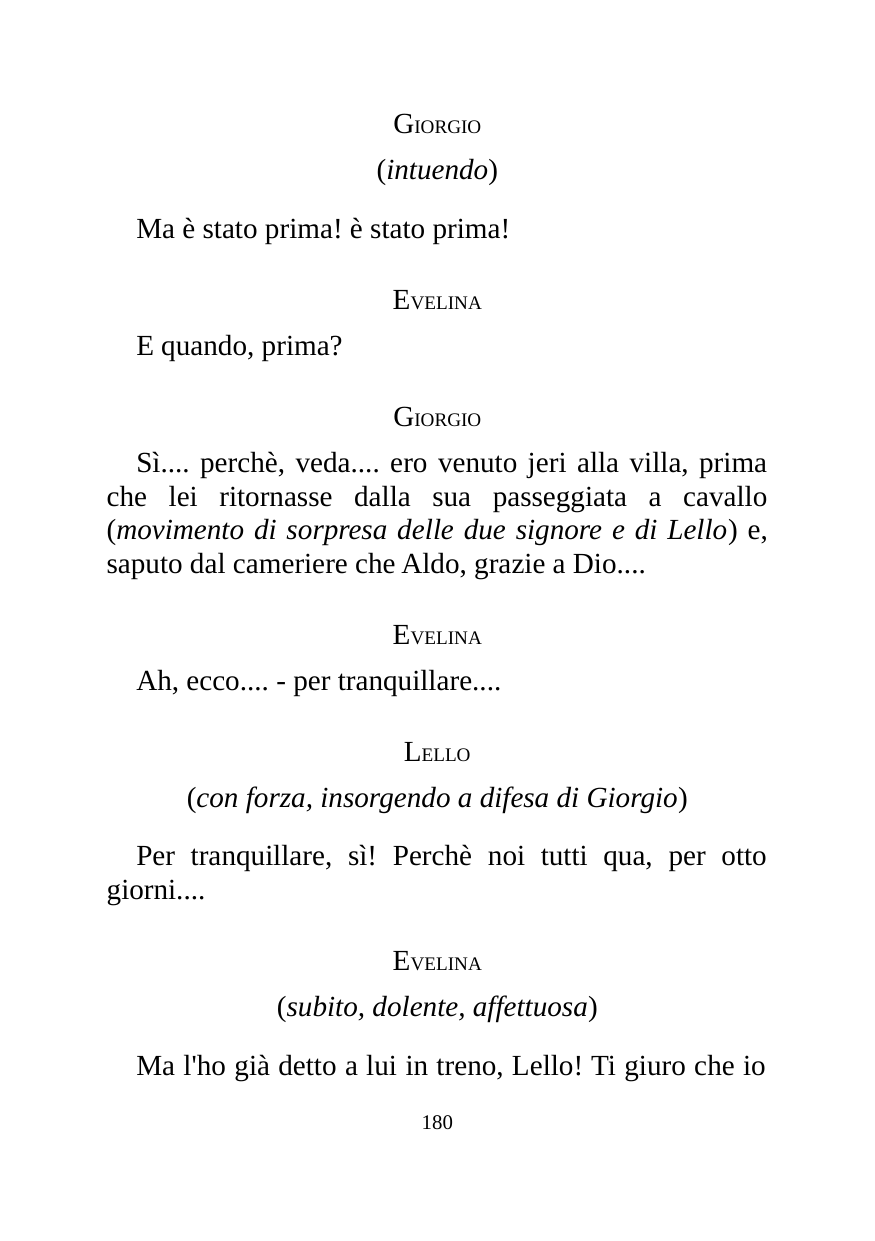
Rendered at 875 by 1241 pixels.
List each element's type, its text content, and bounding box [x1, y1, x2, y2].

text (con forza, insorgendo a difesa di Giorgio) [106, 780, 768, 813]
text E quando, prima? [106, 328, 768, 362]
text Giorgio [106, 106, 768, 140]
text Evelina [106, 282, 768, 316]
text (subito, dolente, affettuosa) [106, 989, 768, 1023]
text Giorgio [106, 399, 768, 433]
text Evelina [106, 617, 768, 650]
text (intuendo) [106, 152, 768, 186]
text Ah, ecco.... - per tranquillare.... [106, 663, 768, 696]
text Ma l'ho già detto a lui in treno, Lello! Ti giuro che io [106, 1048, 768, 1081]
text Sì.... perchè, veda.... ero venuto jeri alla villa, prima che lei ritornasse dalla sua passeggiata a cavallo (movimento di sorpresa delle due signore e di Lello) e, saputo dal cameriere che Aldo, grazie a Dio.... [106, 445, 768, 579]
text Per tranquillare, sì! Perchè noi tutti qua, per otto giorni.... [106, 838, 768, 906]
text Evelina [106, 943, 768, 977]
text Ma è stato prima! è stato prima! [106, 211, 768, 244]
text Lello [106, 734, 768, 767]
